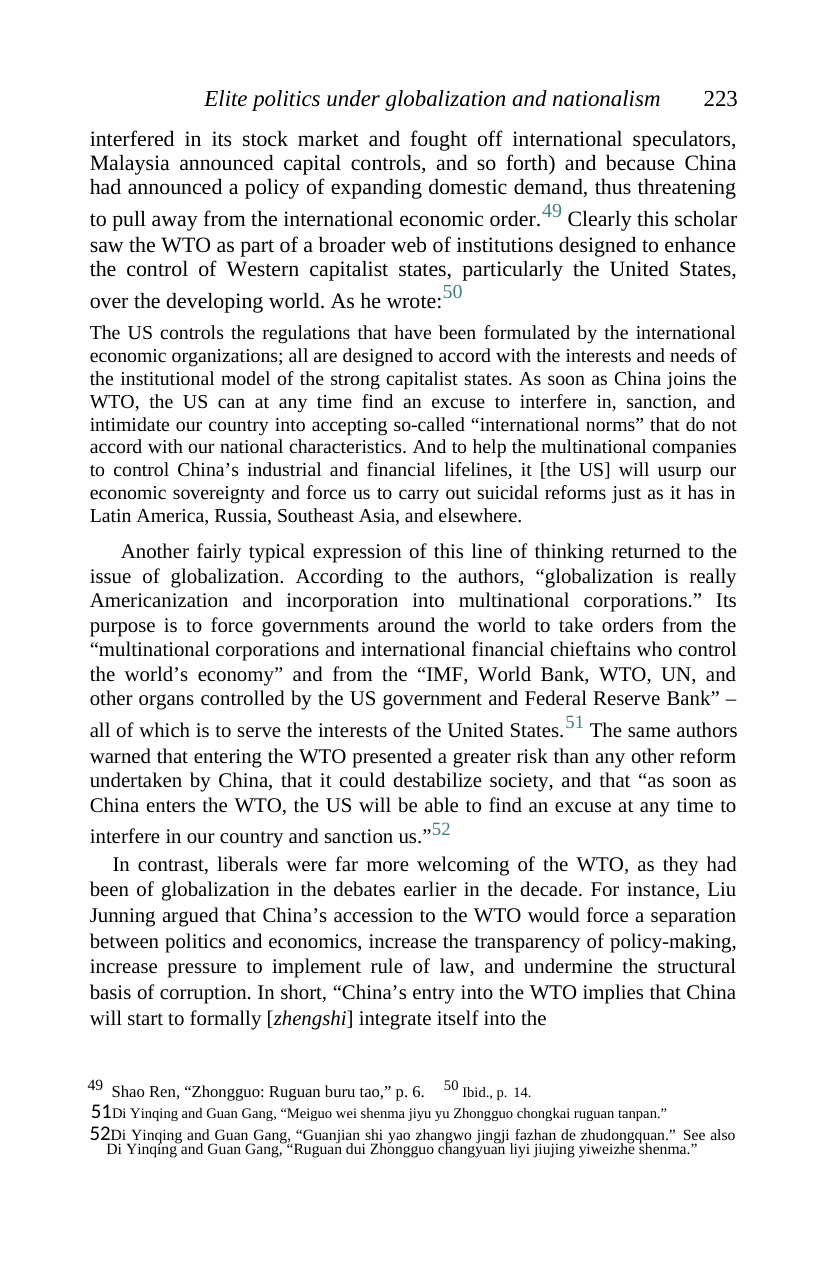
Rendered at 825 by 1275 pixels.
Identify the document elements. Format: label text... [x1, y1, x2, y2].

text 49 Shao Ren, “Zhongguo: Ruguan buru tao,” p. 6. 50 Ibid., p. 14. [87, 1075, 737, 1103]
table_header 223 [665, 84, 737, 111]
text interfered in its stock market and fought off international speculators, Malaysia announced capital controls, and so forth) and because China had announced a policy of expanding domestic demand, thus threatening to pull away from the international economic order.49 Clearly this scholar saw the WTO as part of a broader web of institutions designed to enhance the control of Western capitalist states, particularly the United States, over the developing world. As he wrote:50 [89, 127, 737, 315]
text The US controls the regulations that have been formulated by the international economic organizations; all are designed to accord with the interests and needs of the institutional model of the strong capitalist states. As soon as China joins the WTO, the US can at any time find an excuse to interfere in, sanction, and intimidate our country into accepting so-called “international norms” that do not accord with our national characteristics. And to help the multinational companies to control China’s industrial and financial lifelines, it [the US] will usurp our economic sovereignty and force us to carry out suicidal reforms just as it has in Latin America, Russia, Southeast Asia, and elsewhere. [89, 321, 737, 527]
text In contrast, liberals were far more welcoming of the WTO, as they had been of globalization in the debates earlier in the decade. For instance, Liu Junning argued that China’s accession to the WTO would force a separation between politics and economics, increase the transparency of policy-making, increase pressure to implement rule of law, and undermine the structural basis of corruption. In short, “China’s entry into the WTO implies that China will start to formally [zhengshi] integrate itself into the [89, 852, 737, 1030]
list Di Yinqing and Guan Gang, “Guanjian shi yao zhangwo jingji fazhan de zhudongquan.” See also Di Yinqing and Guan Gang, “Ruguan dui Zhongguo changyuan liyi jiujing yiweizhe shenma.” [89, 1125, 735, 1158]
table_header Elite politics under globalization and nationalism [204, 84, 664, 111]
text Another fairly typical expression of this line of thinking returned to the issue of globalization. According to the authors, “globalization is really Americanization and incorporation into multinational corporations.” Its purpose is to force governments around the world to take orders from the “multinational corporations and international financial chieftains who control the world’s economy” and from the “IMF, World Bank, WTO, UN, and other organs controlled by the US government and Federal Reserve Bank” – all of which is to serve the interests of the United States.51 The same authors warned that entering the WTO presented a greater risk than any other reform undertaken by China, that it could destabilize society, and that “as soon as China enters the WTO, the US will be able to find an excuse at any time to interfere in our country and sanction us.”52 [89, 539, 737, 850]
list Di Yinqing and Guan Gang, “Meiguo wei shenma jiyu yu Zhongguo chongkai ruguan tanpan.” [91, 1103, 737, 1122]
